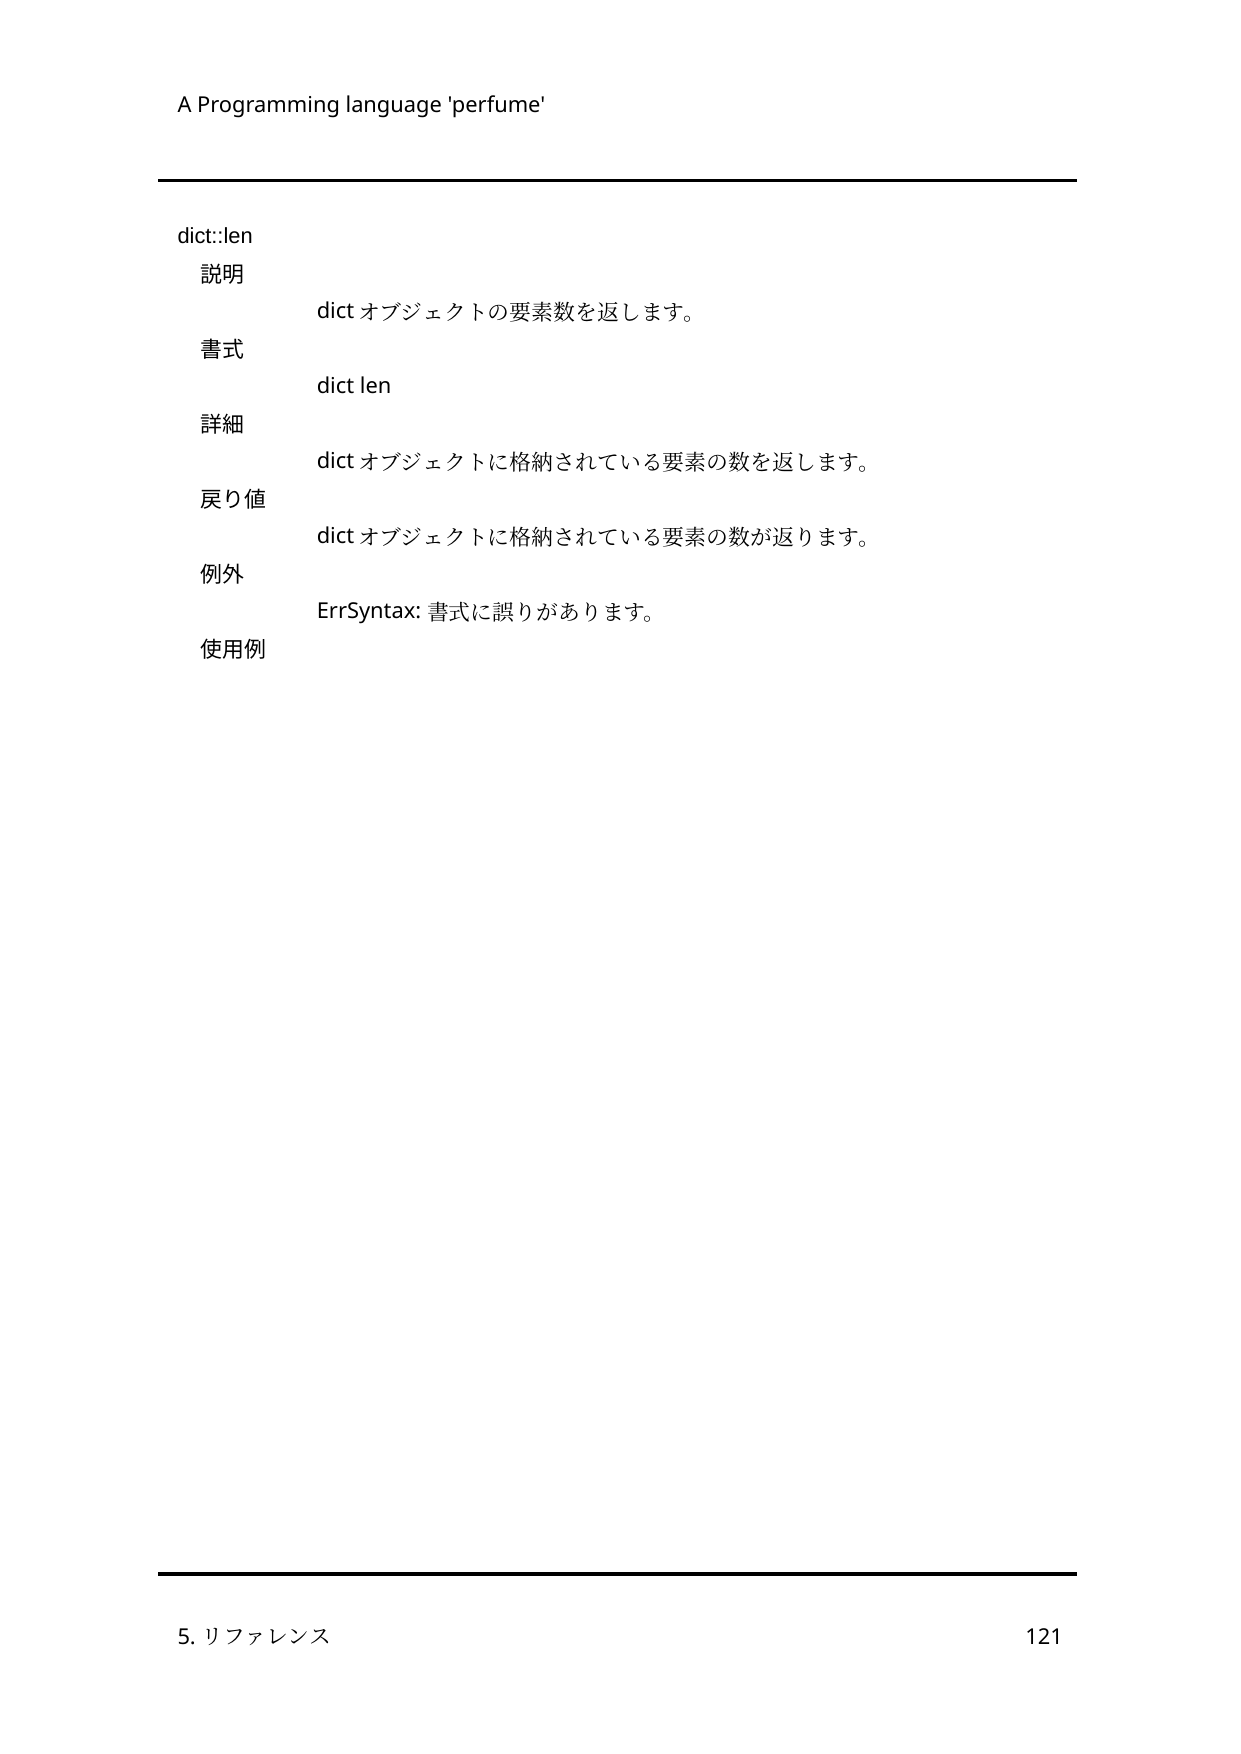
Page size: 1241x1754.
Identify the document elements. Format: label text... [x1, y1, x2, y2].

table_cell 詳細 [200, 404, 317, 479]
table_cell 例外 [200, 554, 317, 629]
subtitle dict::len [177, 217, 1063, 254]
table_cell dictオブジェクトに格納されている要素の数が返ります。 [317, 479, 1063, 554]
table_cell 使用例 [200, 629, 317, 704]
table_cell 戻り値 [200, 479, 317, 554]
table_cell [317, 629, 1063, 704]
table_cell dictオブジェクトに格納されている要素の数を返します。 [317, 404, 1063, 479]
table_cell 書式 [200, 329, 317, 404]
table_cell dict len [317, 329, 1063, 404]
table_header 説明 [200, 254, 317, 329]
table_header dictオブジェクトの要素数を返します。 [317, 254, 1063, 329]
table_cell ErrSyntax: 書式に誤りがあります。 [317, 554, 1063, 629]
